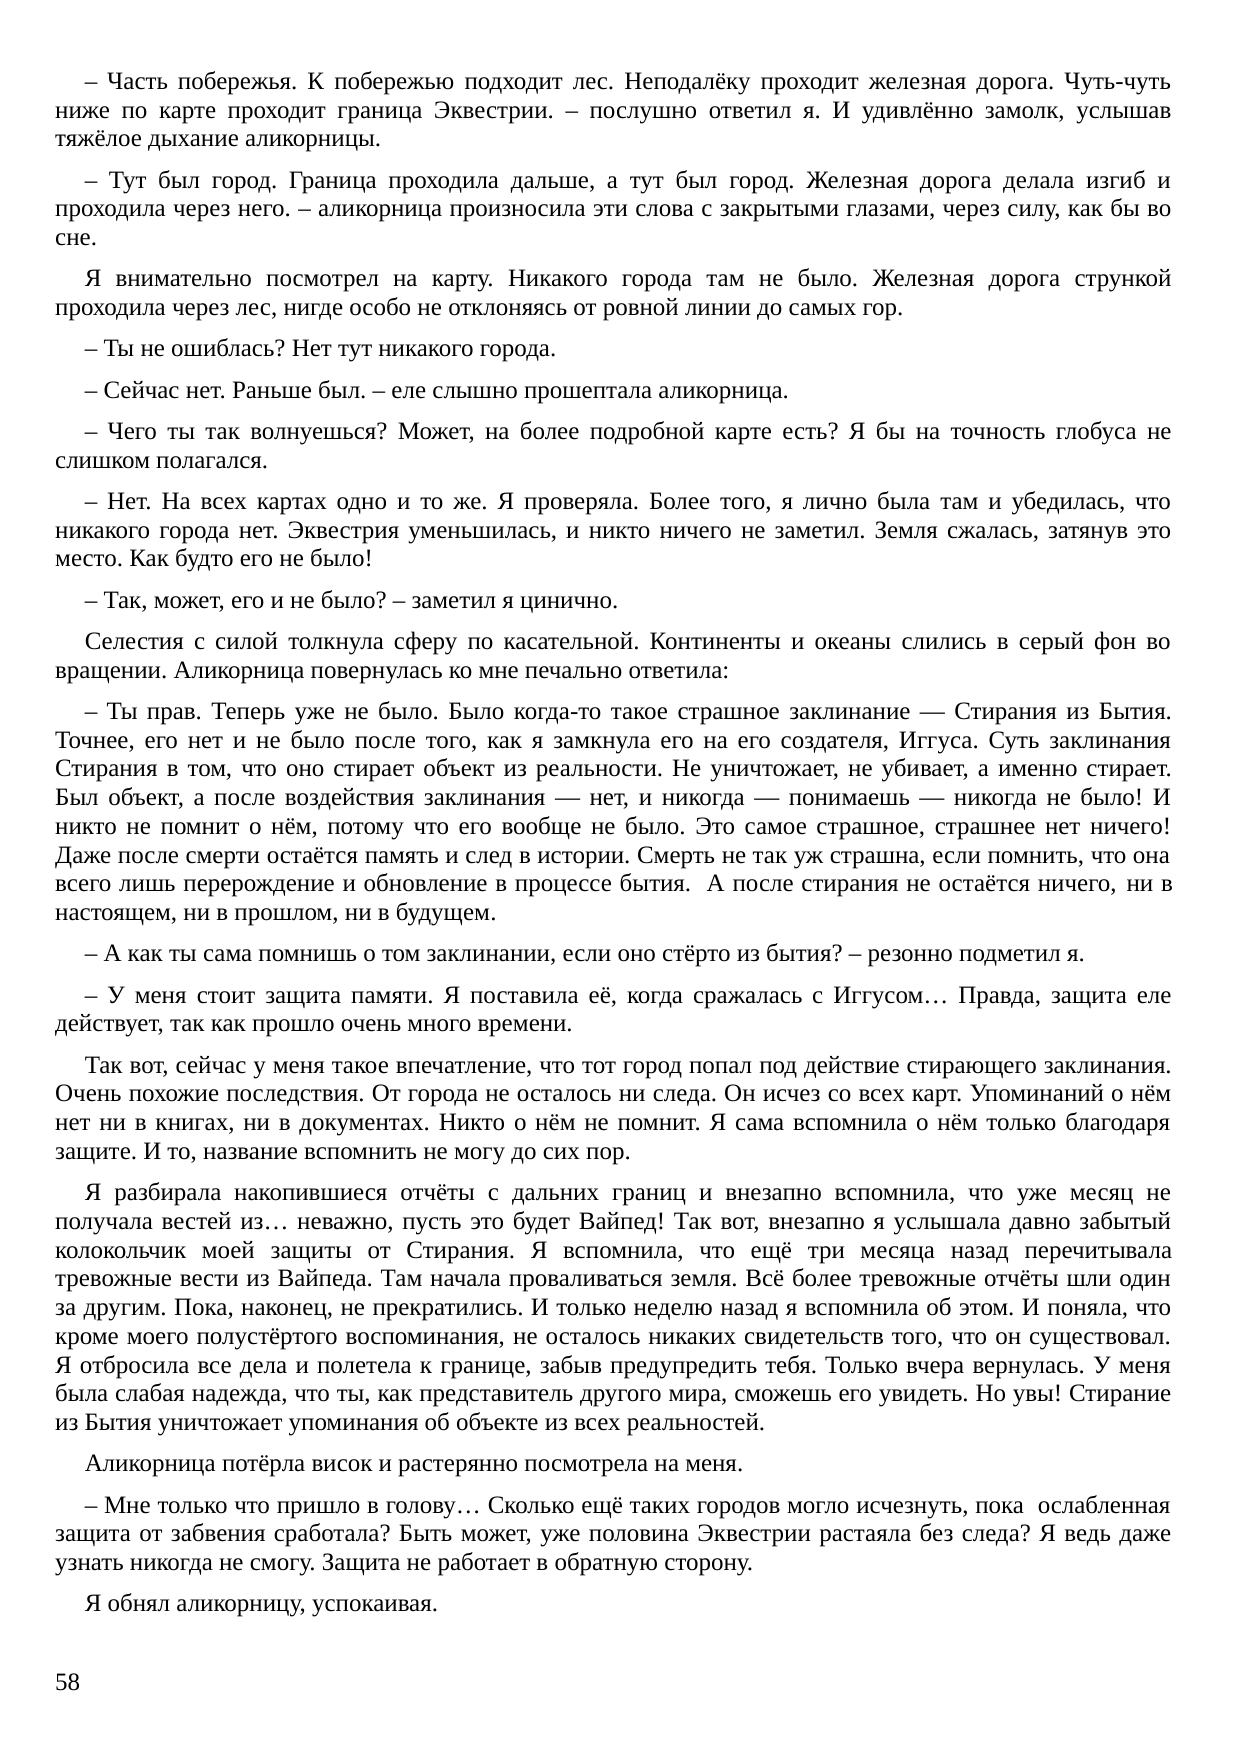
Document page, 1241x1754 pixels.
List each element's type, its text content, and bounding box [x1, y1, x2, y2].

text Я обнял аликорницу, успокаивая. [55, 1588, 1173, 1617]
text – Ты не ошиблась? Нет тут никакого города. [55, 333, 1173, 362]
text Я разбирала накопившиеся отчёты с дальних границ и внезапно вспомнила, что уже месяц не получала вестей из… неважно, пусть это будет Вайпед! Так вот, внезапно я услышала давно забытый колокольчик моей защиты от Стирания. Я вспомнила, что ещё три месяца назад перечитывала тревожные вести из Вайпеда. Там начала проваливаться земля. Всё более тревожные отчёты шли один за другим. Пока, наконец, не прекратились. И только неделю назад я вспомнила об этом. И поняла, что кроме моего полустёртого воспоминания, не осталось никаких свидетельств того, что он существовал. Я отбросила все дела и полетела к границе, забыв предупредить тебя. Только вчера вернулась. У меня была слабая надежда, что ты, как представитель другого мира, сможешь его увидеть. Но увы! Стирание из Бытия уничтожает упоминания об объекте из всех реальностей. [55, 1177, 1173, 1436]
text Так вот, сейчас у меня такое впечатление, что тот город попал под действие стирающего заклинания. Очень похожие последствия. От города не осталось ни следа. Он исчез со всех карт. Упоминаний о нём нет ни в книгах, ни в документах. Никто о нём не помнит. Я сама вспомнила о нём только благодаря защите. И то, название вспомнить не могу до сих пор. [55, 1050, 1173, 1165]
text – А как ты сама помнишь о том заклинании, если оно стёрто из бытия? – резонно подметил я. [55, 938, 1173, 967]
text – Ты прав. Теперь уже не было. Было когда-то такое страшное заклинание — Стирания из Бытия. Точнее, его нет и не было после того, как я замкнула его на его создателя, Иггуса. Суть заклинания Стирания в том, что оно стирает объект из реальности. Не уничтожает, не убивает, а именно стирает. Был объект, а после воздействия заклинания — нет, и никогда — понимаешь — никогда не было! И никто не помнит о нём, потому что его вообще не было. Это самое страшное, страшнее нет ничего! Даже после смерти остаётся память и след в истории. Смерть не так уж страшна, если помнить, что она всего лишь перерождение и обновление в процессе бытия. А после стирания не остаётся ничего, ни в настоящем, ни в прошлом, ни в будущем. [55, 696, 1173, 926]
text Аликорница потёрла висок и растерянно посмотрела на меня. [55, 1448, 1173, 1477]
text – Нет. На всех картах одно и то же. Я проверяла. Более того, я лично была там и убедилась, что никакого города нет. Эквестрия уменьшилась, и никто ничего не заметил. Земля сжалась, затянув это место. Как будто его не было! [55, 486, 1173, 572]
text – Тут был город. Граница проходила дальше, а тут был город. Железная дорога делала изгиб и проходила через него. – аликорница произносила эти слова с закрытыми глазами, через силу, как бы во сне. [55, 165, 1173, 251]
text Селестия с силой толкнула сферу по касательной. Континенты и океаны слились в серый фон во вращении. Аликорница повернулась ко мне печально ответила: [55, 626, 1173, 683]
text – Мне только что пришло в голову… Сколько ещё таких городов могло исчезнуть, пока ослабленная защита от забвения сработала? Быть может, уже половина Эквестрии растаяла без следа? Я ведь даже узнать никогда не смогу. Защита не работает в обратную сторону. [55, 1490, 1173, 1576]
text – Так, может, его и не было? – заметил я цинично. [55, 585, 1173, 613]
text – Часть побережья. К побережью подходит лес. Неподалёку проходит железная дорога. Чуть-чуть ниже по карте проходит граница Эквестрии. – послушно ответил я. И удивлённо замолк, услышав тяжёлое дыхание аликорницы. [55, 66, 1173, 152]
text Я внимательно посмотрел на карту. Никакого города там не было. Железная дорога стрункой проходила через лес, нигде особо не отклоняясь от ровной линии до самых гор. [55, 263, 1173, 321]
text – Сейчас нет. Раньше был. – еле слышно прошептала аликорница. [55, 375, 1173, 403]
text – У меня стоит защита памяти. Я поставила её, когда сражалась с Иггусом… Правда, защита еле действует, так как прошло очень много времени. [55, 980, 1173, 1037]
text – Чего ты так волнуешься? Может, на более подробной карте есть? Я бы на точность глобуса не слишком полагался. [55, 416, 1173, 473]
